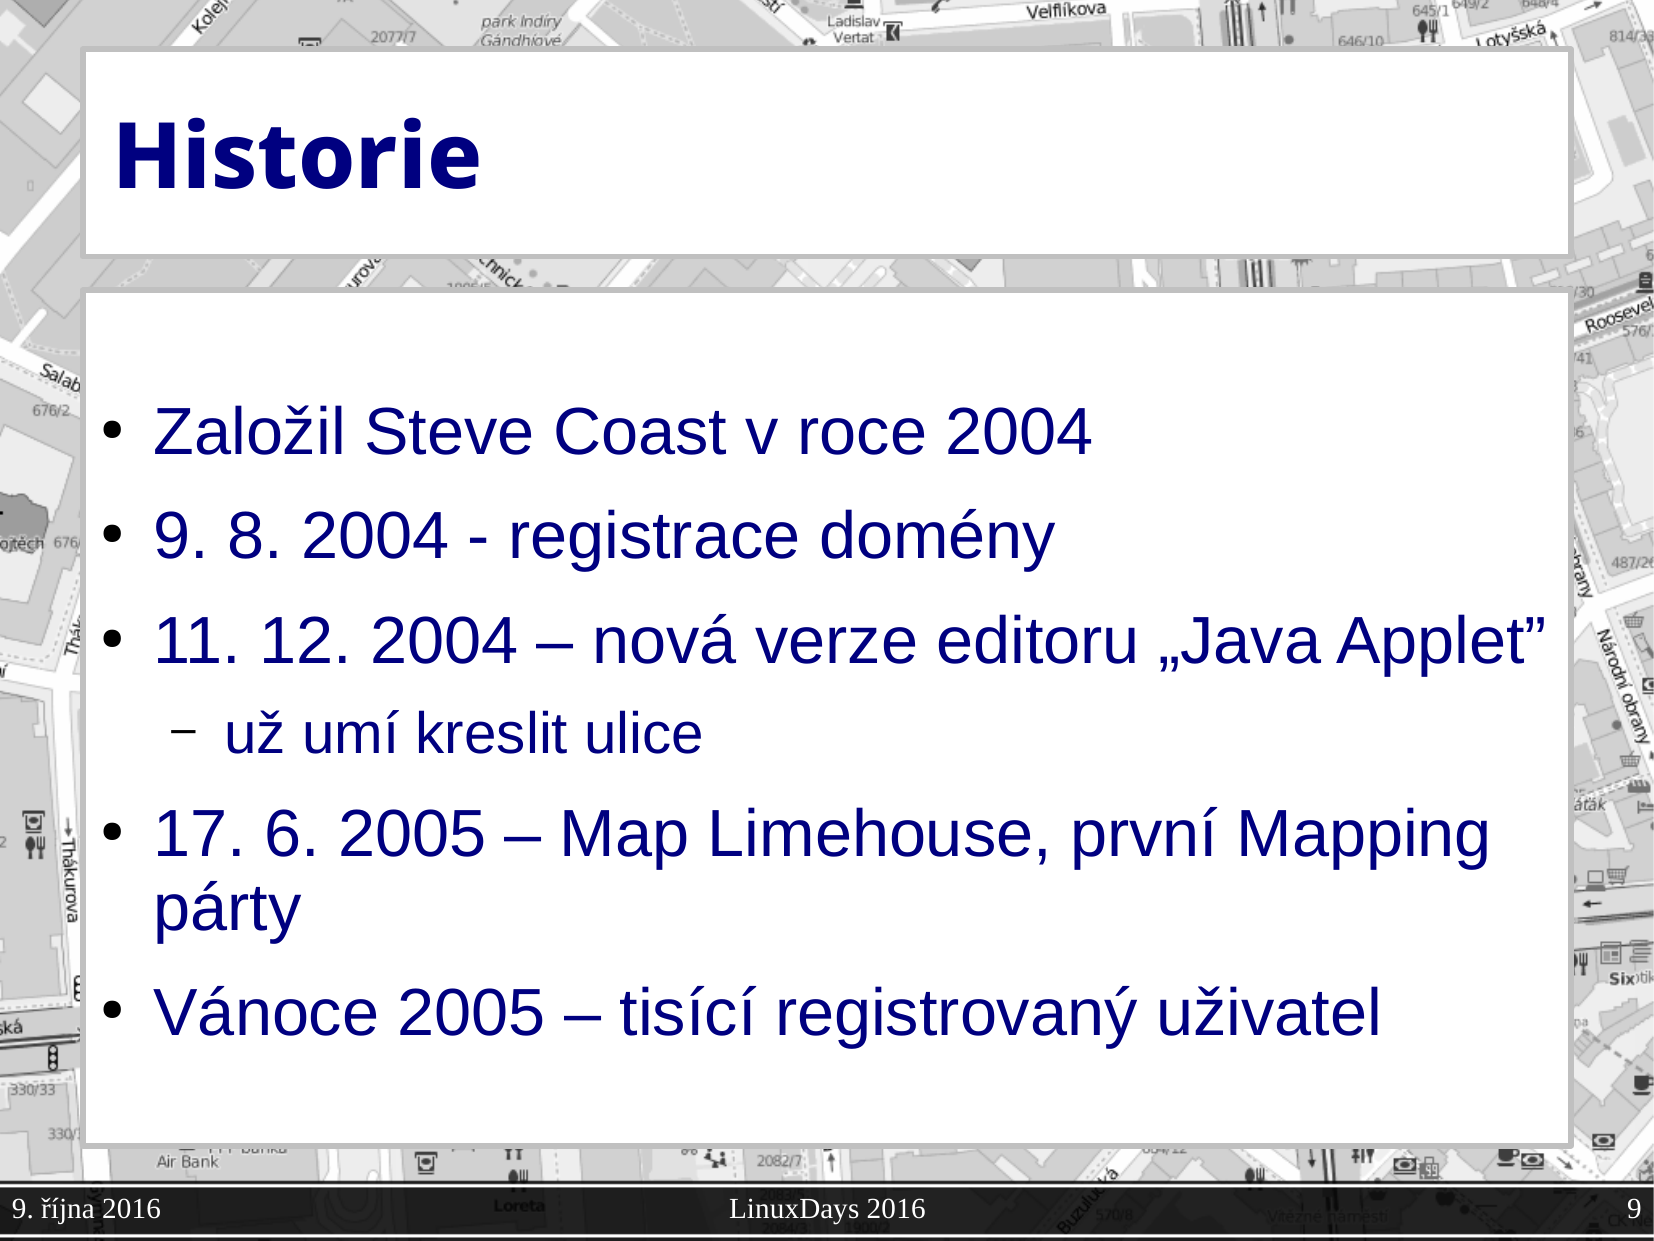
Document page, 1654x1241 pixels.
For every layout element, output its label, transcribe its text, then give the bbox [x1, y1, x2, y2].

list Založil Steve Coast v roce 2004 9. 8. 2004 - registrace domény 11. 12. 2004 – nová verze editoru „Java Applet” už umí kreslit ulice 17. 6. 2005 – Map Limehouse, první Mapping párty Vánoce 2005 – tisící registrovaný uživatel [82, 290, 1571, 1146]
title Historie [82, 49, 1571, 257]
picture [0, 0, 1654, 1241]
